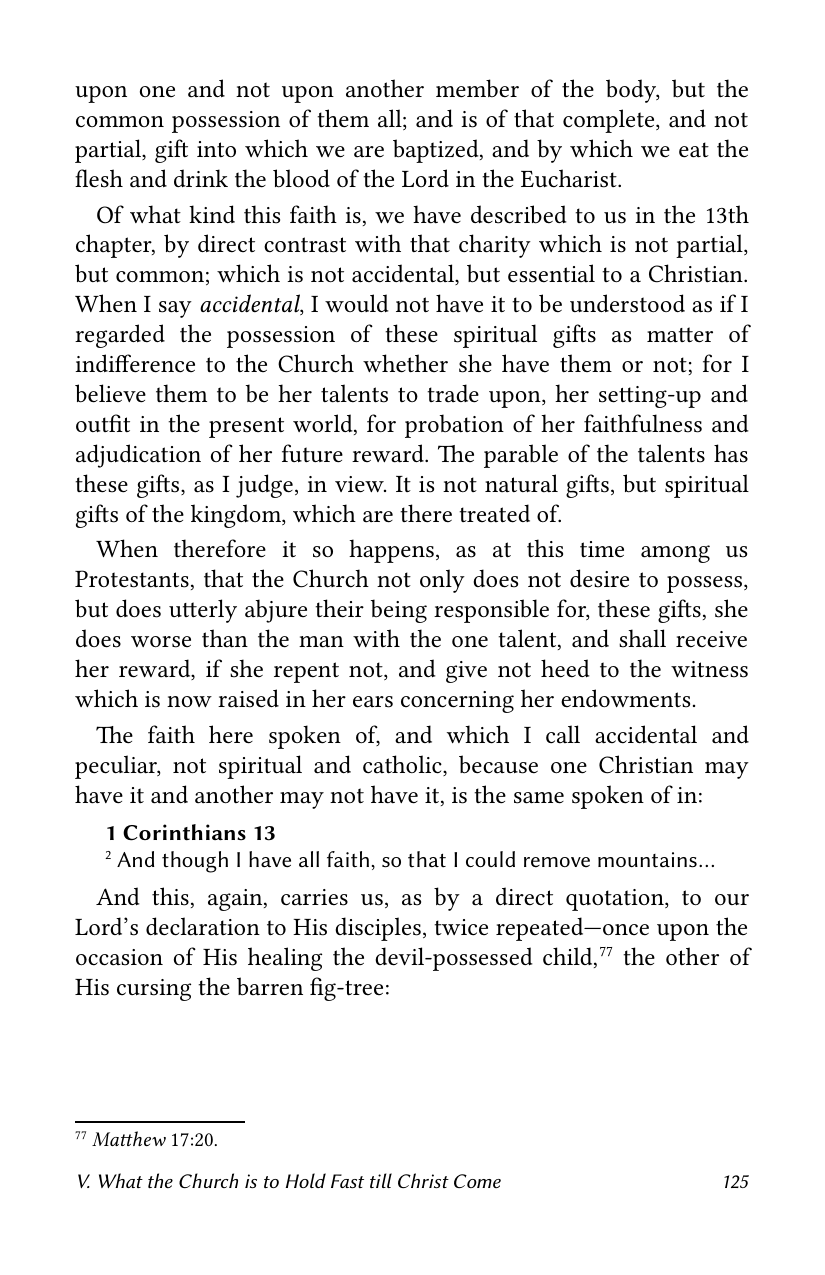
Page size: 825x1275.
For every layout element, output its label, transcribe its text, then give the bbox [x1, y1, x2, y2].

text When therefore it so happens, as at this time among us Protestants, that the Church not only does not desire to possess, but does utterly abjure their being responsible for, these gifts, she does worse than the man with the one talent, and shall receive her reward, if she repent not, and give not heed to the witness which is now raised in her ears concerning her endowments. [75, 536, 750, 713]
text 1 Corinthians 13 [105, 819, 750, 846]
text The faith here spoken of, and which I call accidental and peculiar, not spiritual and catholic, because one Christian may have it and another may not have it, is the same spoken of in: [75, 721, 750, 809]
text Matthew 17:20. [75, 1128, 750, 1152]
text upon one and not upon another member of the body, but the common possession of them all; and is of that complete, and not partial, gift into which we are baptized, and by which we eat the flesh and drink the blood of the Lord in the Eucharist. [75, 75, 750, 193]
text Of what kind this faith is, we have described to us in the 13th chapter, by direct contrast with that charity which is not partial, but common; which is not accidental, but essential to a Christian. When I say accidental, I would not have it to be understood as if I regarded the possession of these spiritual gifts as matter of indifference to the Church whether she have them or not; for I believe them to be her talents to trade upon, her setting-up and outfit in the present world, for probation of her faithfulness and adjudication of her future reward. The parable of the talents has these gifts, as I judge, in view. It is not natural gifts, but spiritual gifts of the kingdom, which are there treated of. [75, 201, 750, 528]
text 2 And though I have all faith, so that I could remove mountains… [105, 847, 720, 873]
text And this, again, carries us, as by a direct quotation, to our Lord’s declaration to His disciples, twice repeated—once upon the occasion of His healing the devil-possessed child, the other of His cursing the barren fig-tree: [75, 883, 750, 1001]
